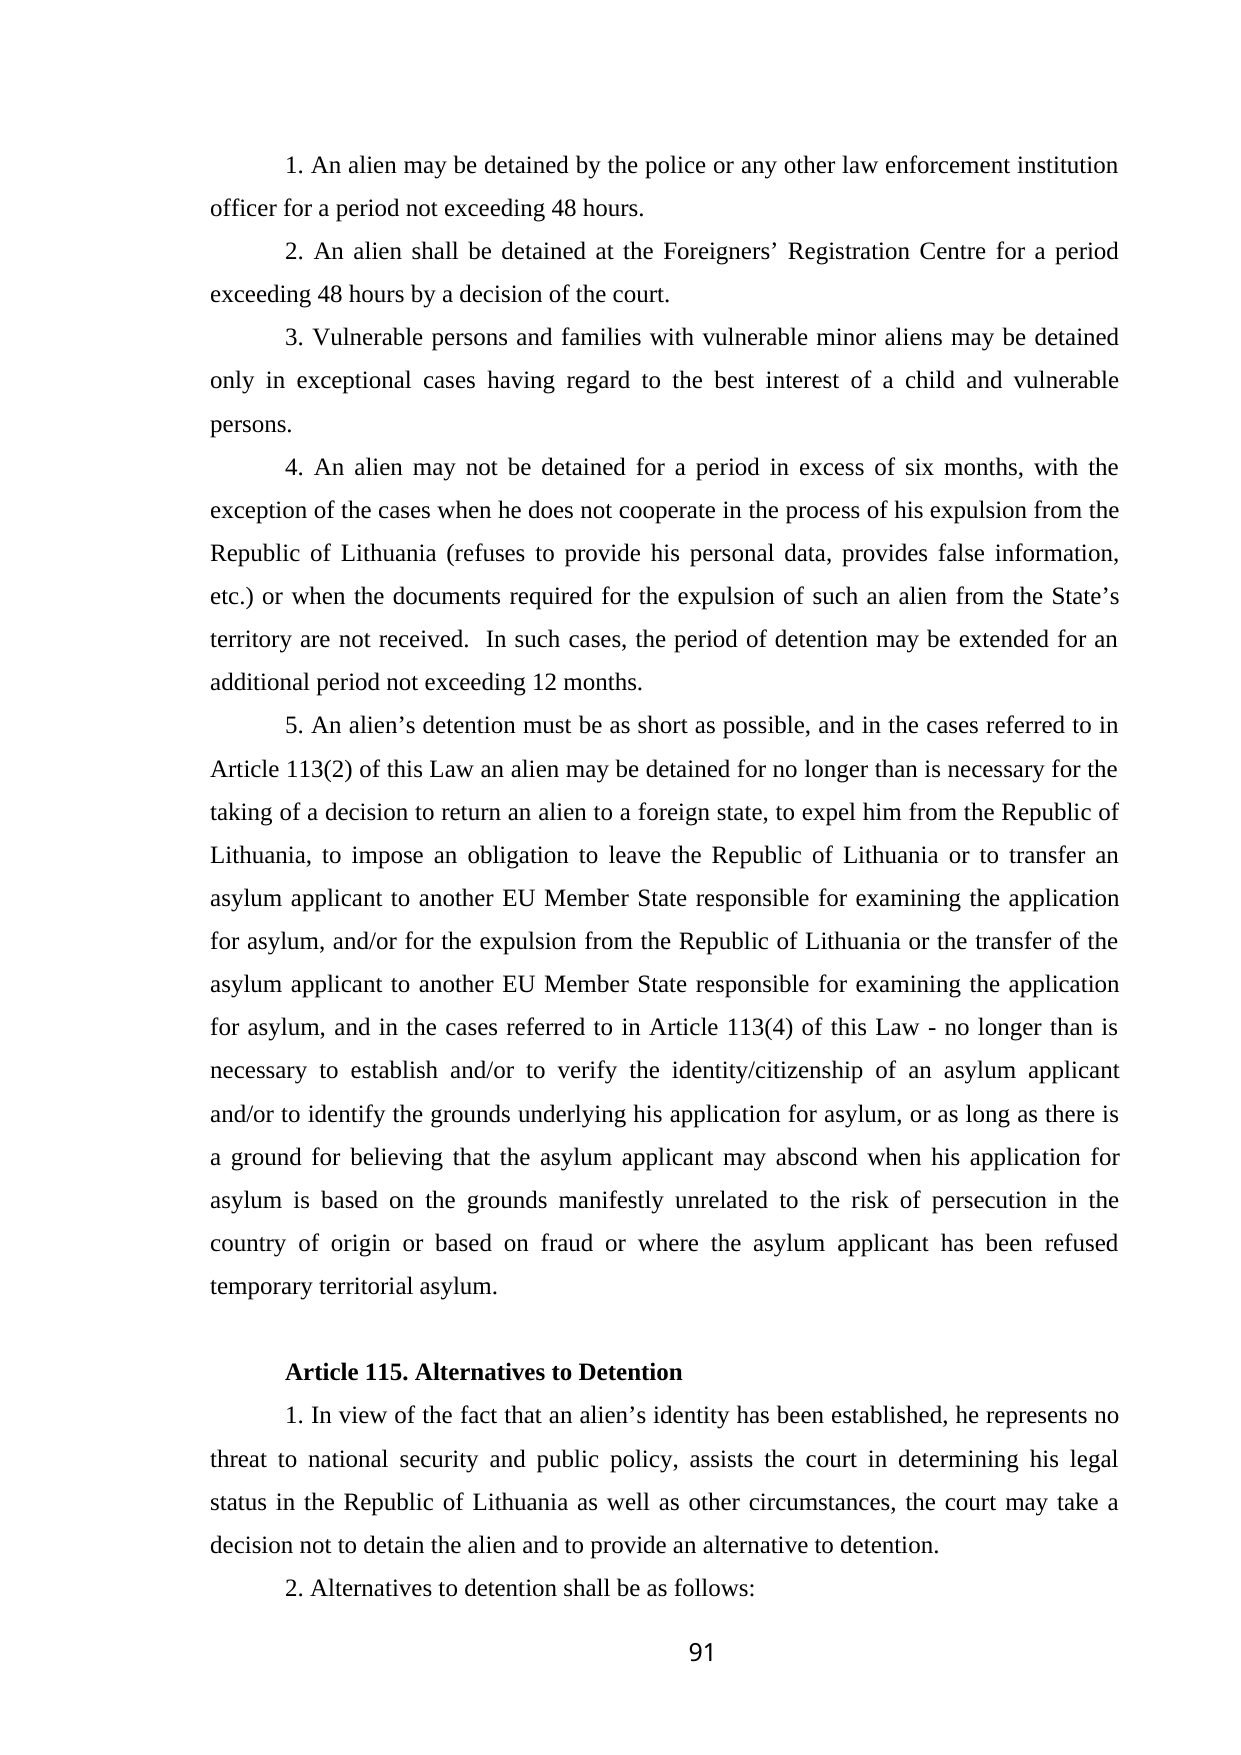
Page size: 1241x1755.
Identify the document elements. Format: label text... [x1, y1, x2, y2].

text 2. An alien shall be detained at the Foreigners’ Registration Centre for a period exceeding 48 hours by a decision of the court. [210, 236, 1120, 308]
text 1. In view of the fact that an alien’s identity has been established, he represents no threat to national security and public policy, assists the court in determining his legal status in the Republic of Lithuania as well as other circumstances, the court may take a decision not to detain the alien and to provide an alternative to detention. [210, 1401, 1120, 1559]
text Article 115. Alternatives to Detention [210, 1357, 1120, 1386]
text 3. Vulnerable persons and families with vulnerable minor aliens may be detained only in exceptional cases having regard to the best interest of a child and vulnerable persons. [210, 322, 1120, 437]
text 2. Alternatives to detention shall be as follows: [210, 1573, 1120, 1602]
text 4. An alien may not be detained for a period in excess of six months, with the exception of the cases when he does not cooperate in the process of his expulsion from the Republic of Lithuania (refuses to provide his personal data, provides false information, etc.) or when the documents required for the expulsion of such an alien from the State’s territory are not received. In such cases, the period of detention may be extended for an additional period not exceeding 12 months. [210, 452, 1120, 696]
text 1. An alien may be detained by the police or any other law enforcement institution officer for a period not exceeding 48 hours. [210, 150, 1120, 222]
text 5. An alien’s detention must be as short as possible, and in the cases referred to in Article 113(2) of this Law an alien may be detained for no longer than is necessary for the taking of a decision to return an alien to a foreign state, to expel him from the Republic of Lithuania, to impose an obligation to leave the Republic of Lithuania or to transfer an asylum applicant to another EU Member State responsible for examining the application for asylum, and/or for the expulsion from the Republic of Lithuania or the transfer of the asylum applicant to another EU Member State responsible for examining the application for asylum, and in the cases referred to in Article 113(4) of this Law - no longer than is necessary to establish and/or to verify the identity/citizenship of an asylum applicant and/or to identify the grounds underlying his application for asylum, or as long as there is a ground for believing that the asylum applicant may abscond when his application for asylum is based on the grounds manifestly unrelated to the risk of persecution in the country of origin or based on fraud or where the asylum applicant has been refused temporary territorial asylum. [210, 711, 1120, 1300]
